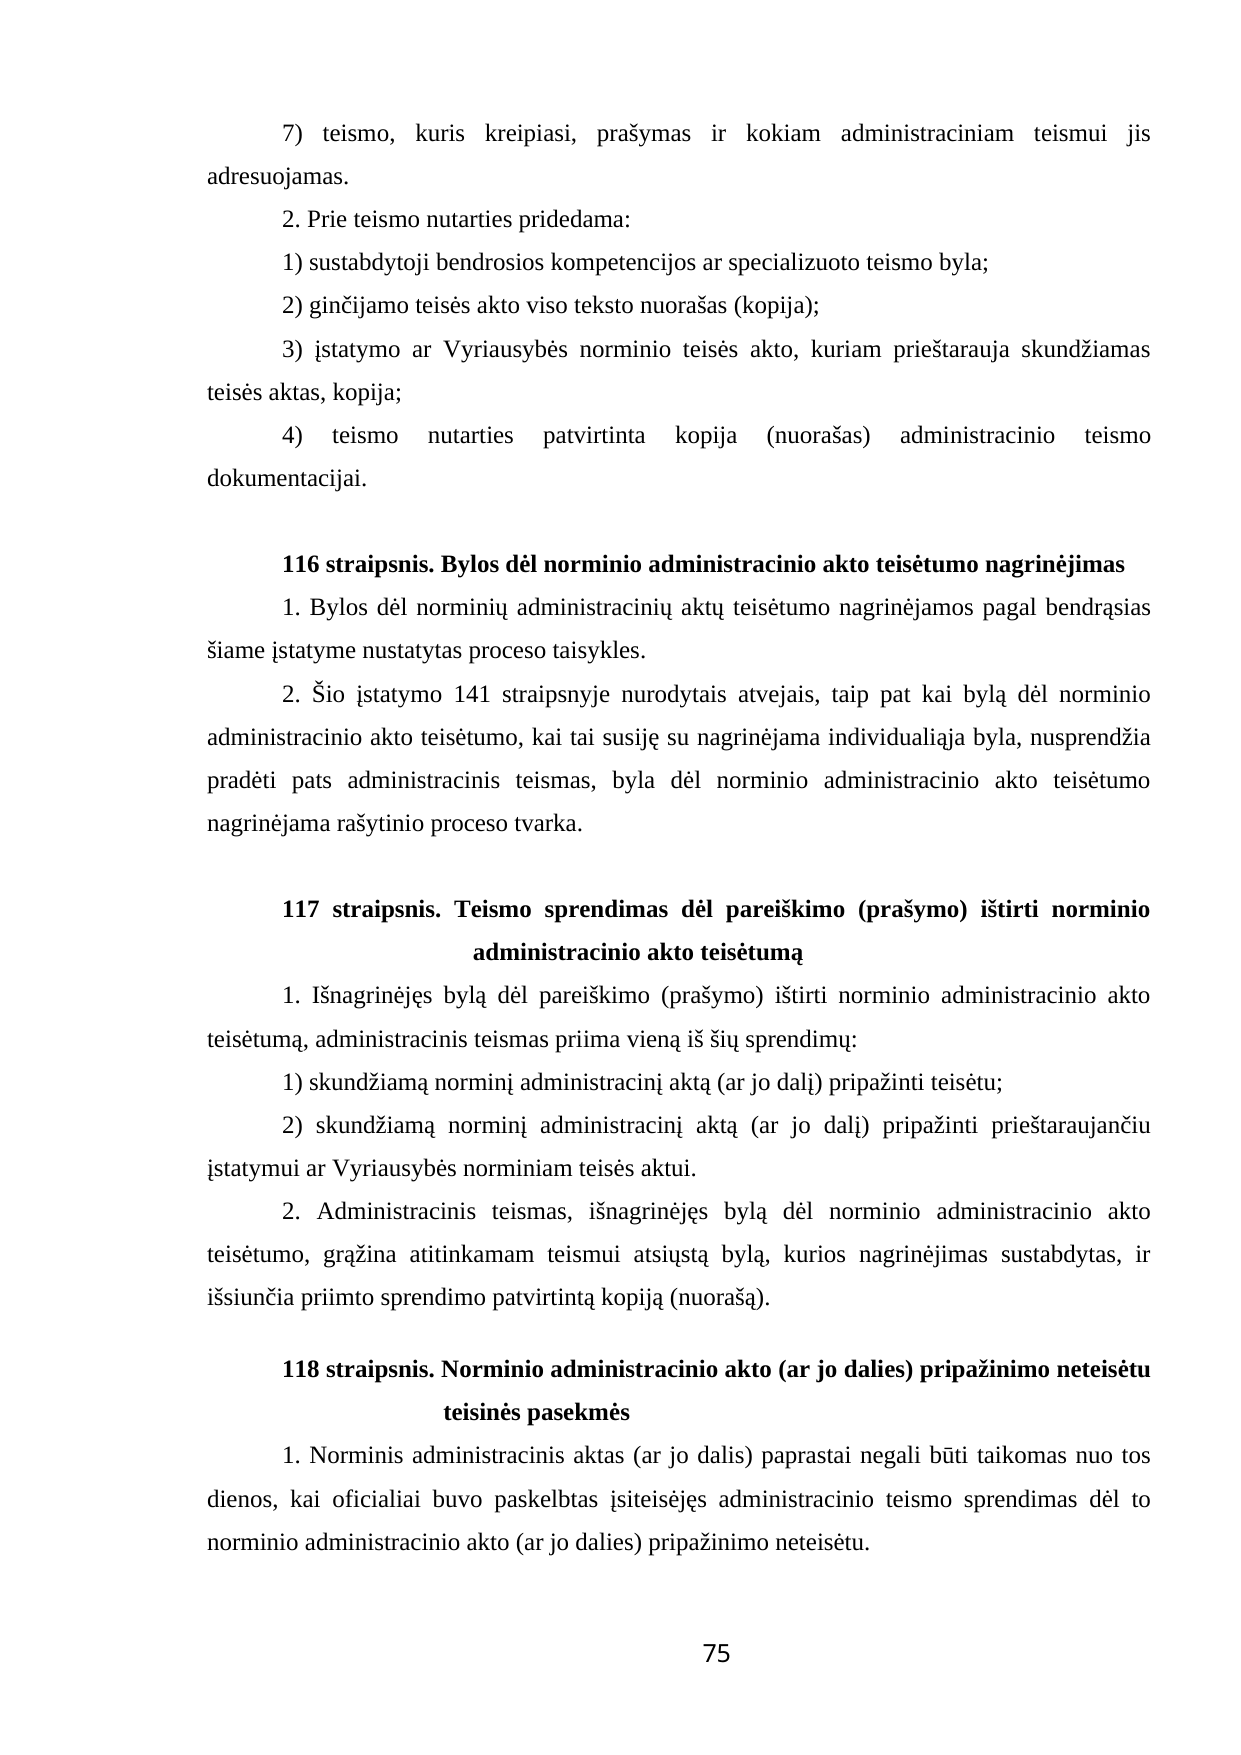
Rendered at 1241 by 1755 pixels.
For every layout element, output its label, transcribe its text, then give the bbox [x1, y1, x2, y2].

text 1) sustabdytoji bendrosios kompetencijos ar specializuoto teismo byla; [207, 247, 1152, 276]
text 116 straipsnis. Bylos dėl norminio administracinio akto teisėtumo nagrinėjimas [207, 549, 1152, 578]
text 4) teismo nutarties patvirtinta kopija (nuorašas) administracinio teismo dokumentacijai. [207, 420, 1152, 492]
text 117 straipsnis. Teismo sprendimas dėl pareiškimo (prašymo) ištirti norminio administracinio akto teisėtumą [282, 894, 1152, 966]
text 2) skundžiamą norminį administracinį aktą (ar jo dalį) pripažinti prieštaraujančiu įstatymui ar Vyriausybės norminiam teisės aktui. [207, 1110, 1152, 1182]
text 118 straipsnis. Norminio administracinio akto (ar jo dalies) pripažinimo neteisėtu teisinės pasekmės [282, 1354, 1152, 1426]
text 1. Išnagrinėjęs bylą dėl pareiškimo (prašymo) ištirti norminio administracinio akto teisėtumą, administracinis teismas priima vieną iš šių sprendimų: [207, 981, 1152, 1052]
text 1. Norminis administracinis aktas (ar jo dalis) paprastai negali būti taikomas nuo tos dienos, kai oficialiai buvo paskelbtas įsiteisėjęs administracinio teismo sprendimas dėl to norminio administracinio akto (ar jo dalies) pripažinimo neteisėtu. [207, 1441, 1152, 1556]
text 3) įstatymo ar Vyriausybės norminio teisės akto, kuriam prieštarauja skundžiamas teisės aktas, kopija; [207, 334, 1152, 406]
text 7) teismo, kuris kreipiasi, prašymas ir kokiam administraciniam teismui jis adresuojamas. [207, 118, 1152, 190]
text 2. Prie teismo nutarties pridedama: [207, 204, 1152, 233]
text 2. Šio įstatymo 141 straipsnyje nurodytais atvejais, taip pat kai bylą dėl norminio administracinio akto teisėtumo, kai tai susiję su nagrinėjama individualiąja byla, nusprendžia pradėti pats administracinis teismas, byla dėl norminio administracinio akto teisėtumo nagrinėjama rašytinio proceso tvarka. [207, 679, 1152, 837]
text 1. Bylos dėl norminių administracinių aktų teisėtumo nagrinėjamos pagal bendrąsias šiame įstatyme nustatytas proceso taisykles. [207, 592, 1152, 664]
text 2. Administracinis teismas, išnagrinėjęs bylą dėl norminio administracinio akto teisėtumo, grąžina atitinkamam teismui atsiųstą bylą, kurios nagrinėjimas sustabdytas, ir išsiunčia priimto sprendimo patvirtintą kopiją (nuorašą). [207, 1196, 1152, 1311]
text 2) ginčijamo teisės akto viso teksto nuorašas (kopija); [207, 291, 1152, 319]
text 1) skundžiamą norminį administracinį aktą (ar jo dalį) pripažinti teisėtu; [207, 1067, 1152, 1096]
